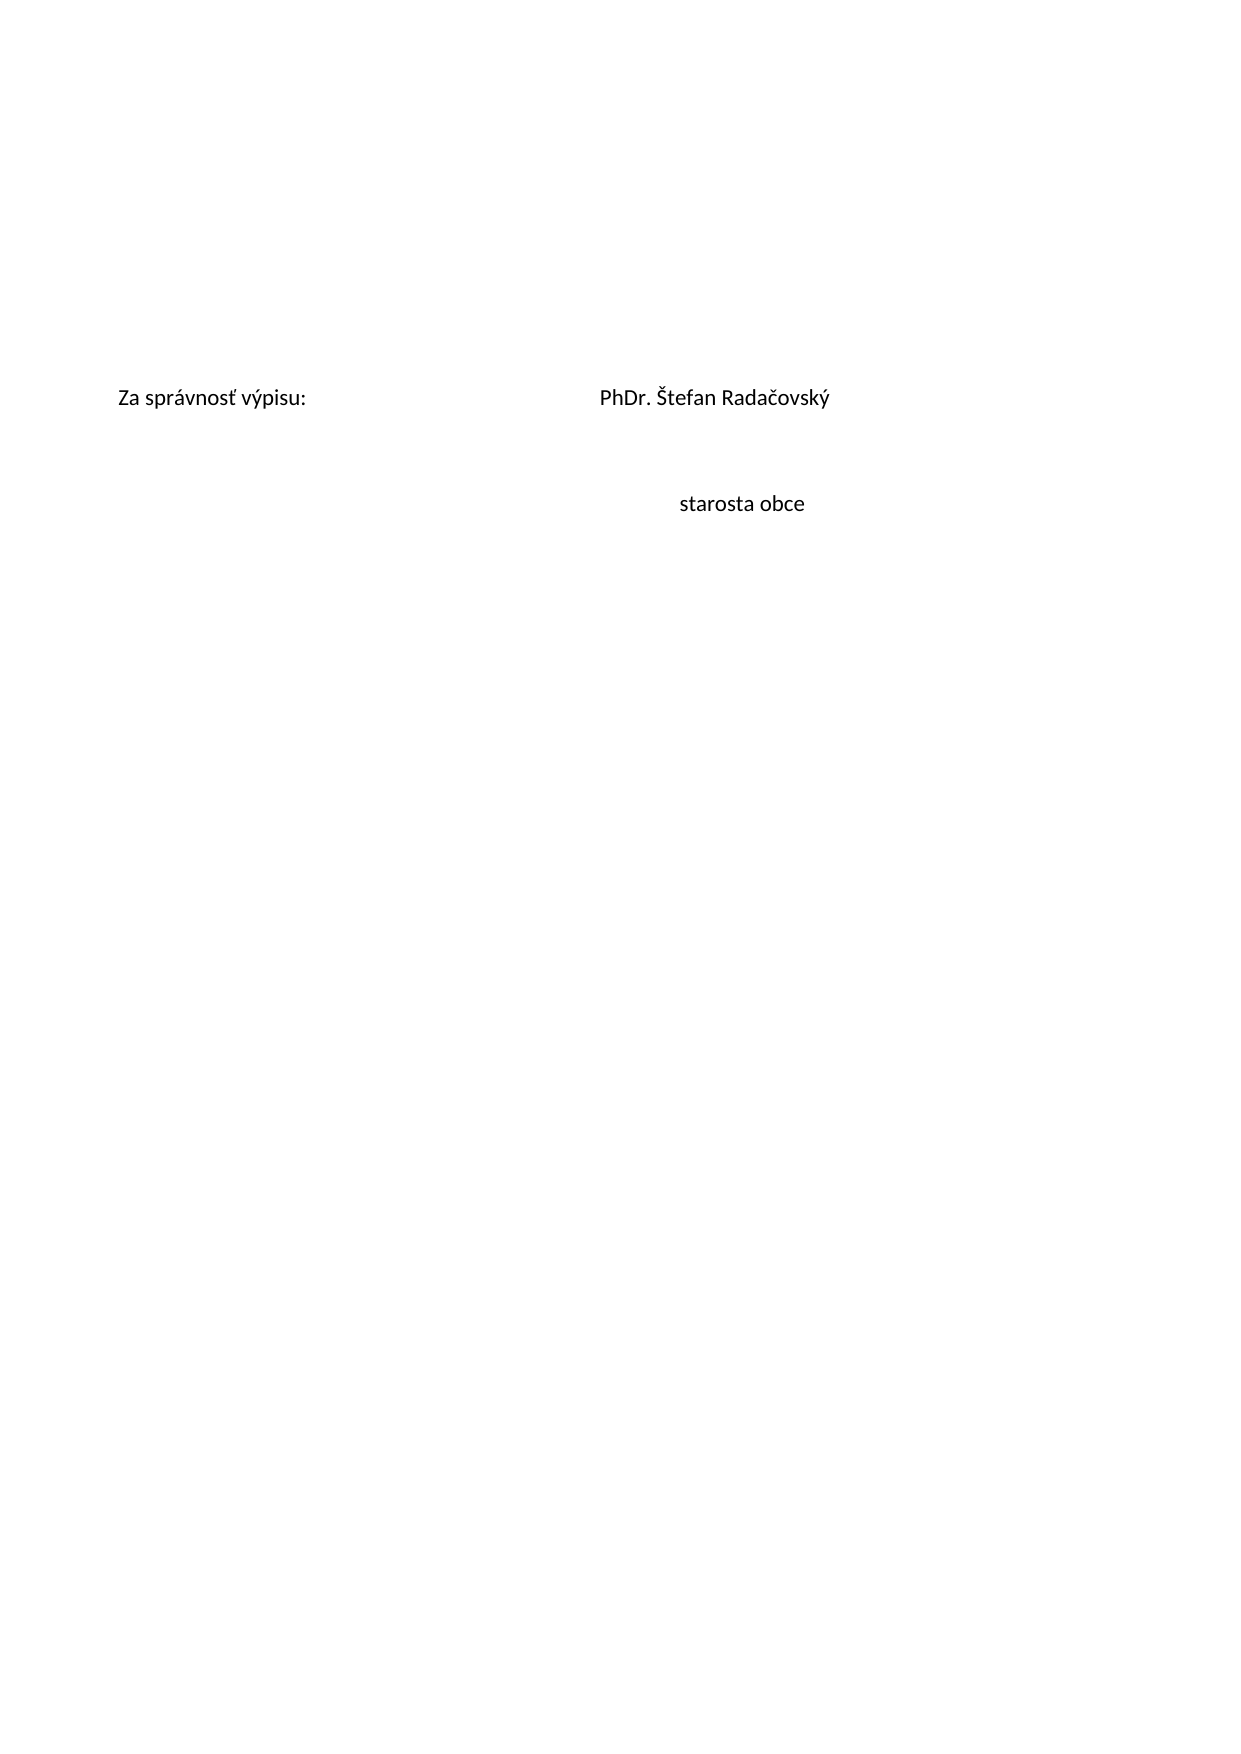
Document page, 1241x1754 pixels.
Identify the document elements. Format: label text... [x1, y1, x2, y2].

text starosta obce [118, 489, 1122, 517]
text Za správnosť výpisu: PhDr. Štefan Radačovský [118, 383, 1122, 411]
